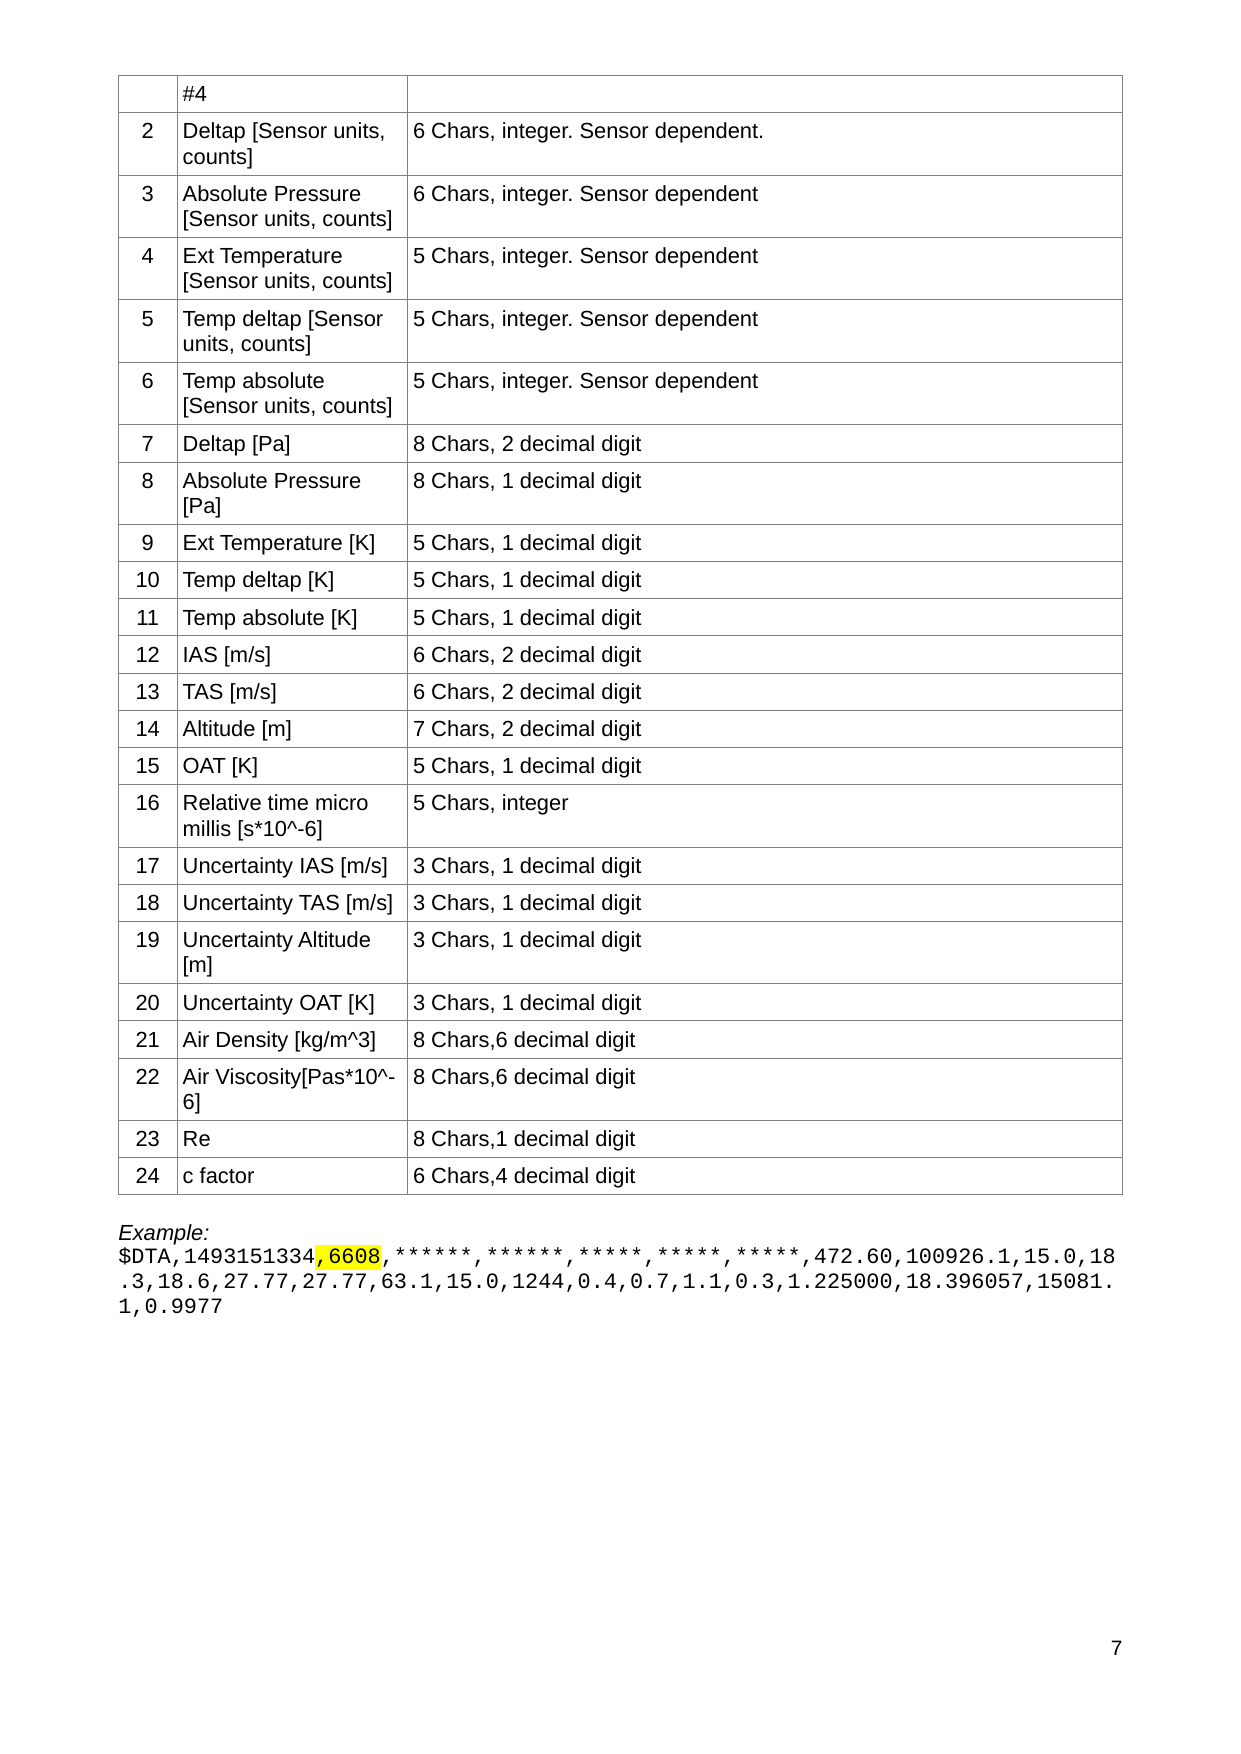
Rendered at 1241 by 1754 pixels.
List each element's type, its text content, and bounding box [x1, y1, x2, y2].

table_cell Temp absolute [K] [178, 599, 407, 635]
table_cell Uncertainty TAS [m/s] [178, 885, 407, 921]
table_cell #4 [178, 76, 407, 112]
table_cell Relative time micro millis [s*10^-6] [178, 785, 407, 846]
table_cell 3 [119, 176, 177, 237]
table_cell 15 [119, 748, 177, 784]
table_cell 8 Chars,6 decimal digit [408, 1021, 1122, 1058]
table_cell Uncertainty OAT [K] [178, 984, 407, 1020]
table_cell 8 Chars, 1 decimal digit [408, 463, 1122, 524]
table_cell OAT [K] [178, 748, 407, 784]
table_cell 5 Chars, 1 decimal digit [408, 748, 1122, 784]
table_cell Deltap [Pa] [178, 425, 407, 461]
table_cell Ext Temperature [K] [178, 525, 407, 561]
table_cell 6 Chars, integer. Sensor dependent. [408, 113, 1122, 174]
table_cell 8 Chars,6 decimal digit [408, 1059, 1122, 1120]
table_cell 20 [119, 984, 177, 1020]
table_cell 18 [119, 885, 177, 921]
table_cell 8 [119, 463, 177, 524]
table_cell 13 [119, 674, 177, 710]
table_cell 3 Chars, 1 decimal digit [408, 848, 1122, 884]
table_cell 5 Chars, integer. Sensor dependent [408, 300, 1122, 362]
table_cell Absolute Pressure [Sensor units, counts] [178, 176, 407, 237]
table_cell 21 [119, 1021, 177, 1058]
text $DTA,1493151334,6608,******,******,*****,*****,*****,472.60,100926.1,15.0,18.3,18.6,27.77,27.77,63.1,15.0,1244,0.4,0.7,1.1,0.3,1.225000,18.396057,15081.1,0.9977 [118, 1245, 1122, 1320]
text Example: [118, 1220, 1122, 1245]
table_cell 6 [119, 363, 177, 424]
table_cell Air Density [kg/m^3] [178, 1021, 407, 1058]
table_cell 3 Chars, 1 decimal digit [408, 885, 1122, 921]
table_cell 11 [119, 599, 177, 635]
table_cell 5 Chars, 1 decimal digit [408, 525, 1122, 561]
table_cell 17 [119, 848, 177, 884]
table_cell 5 Chars, integer [408, 785, 1122, 846]
table_cell 4 [119, 238, 177, 299]
table_cell Uncertainty IAS [m/s] [178, 848, 407, 884]
table_cell 9 [119, 525, 177, 561]
table_cell 5 Chars, 1 decimal digit [408, 599, 1122, 635]
table_cell Temp absolute [Sensor units, counts] [178, 363, 407, 424]
table_cell Temp deltap [Sensor units, counts] [178, 300, 407, 362]
table_cell 7 [119, 425, 177, 461]
table_cell 3 Chars, 1 decimal digit [408, 984, 1122, 1020]
table_cell 5 Chars, integer. Sensor dependent [408, 363, 1122, 424]
table_cell 5 Chars, 1 decimal digit [408, 562, 1122, 598]
table_cell TAS [m/s] [178, 674, 407, 710]
table_cell c factor [178, 1158, 407, 1194]
table_cell [119, 76, 177, 112]
table_cell [408, 76, 1122, 112]
table_cell Absolute Pressure [Pa] [178, 463, 407, 524]
table_cell 3 Chars, 1 decimal digit [408, 922, 1122, 983]
table_cell 2 [119, 113, 177, 174]
table_cell 14 [119, 711, 177, 747]
table_cell Air Viscosity[Pas*10^-6] [178, 1059, 407, 1120]
table_cell 5 [119, 300, 177, 362]
table_cell 5 Chars, integer. Sensor dependent [408, 238, 1122, 299]
table_cell 23 [119, 1121, 177, 1157]
table_cell 6 Chars, 2 decimal digit [408, 674, 1122, 710]
table_cell 24 [119, 1158, 177, 1194]
table_cell 6 Chars, integer. Sensor dependent [408, 176, 1122, 237]
table_cell 16 [119, 785, 177, 846]
table_cell 8 Chars, 2 decimal digit [408, 425, 1122, 461]
table_cell IAS [m/s] [178, 636, 407, 672]
table_cell 22 [119, 1059, 177, 1120]
table_cell 12 [119, 636, 177, 672]
table_cell 6 Chars,4 decimal digit [408, 1158, 1122, 1194]
table_cell Re [178, 1121, 407, 1157]
table_cell 8 Chars,1 decimal digit [408, 1121, 1122, 1157]
table_cell 6 Chars, 2 decimal digit [408, 636, 1122, 672]
table_cell 7 Chars, 2 decimal digit [408, 711, 1122, 747]
table_cell Altitude [m] [178, 711, 407, 747]
table_cell 19 [119, 922, 177, 983]
table_cell 10 [119, 562, 177, 598]
table_cell Deltap [Sensor units, counts] [178, 113, 407, 174]
table_cell Ext Temperature [Sensor units, counts] [178, 238, 407, 299]
table_cell Uncertainty Altitude [m] [178, 922, 407, 983]
table_cell Temp deltap [K] [178, 562, 407, 598]
